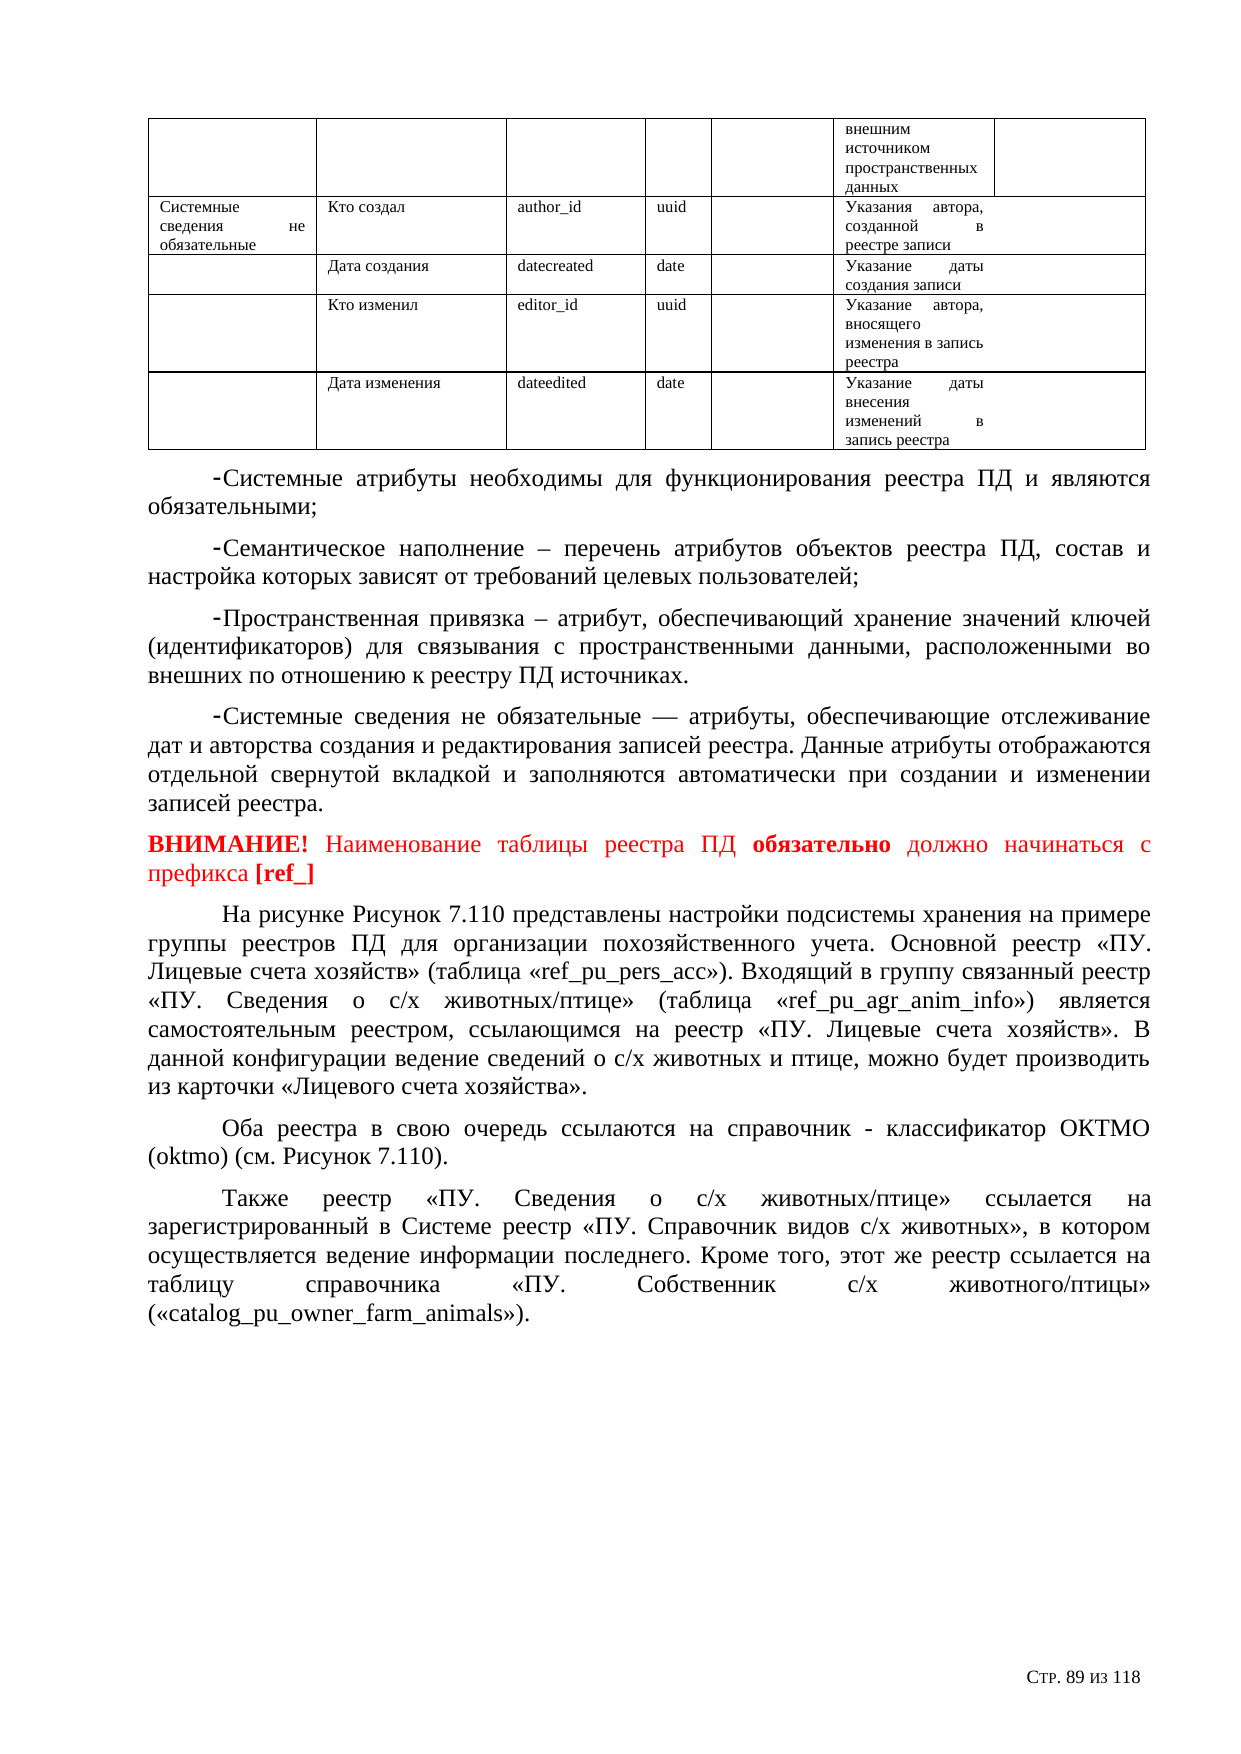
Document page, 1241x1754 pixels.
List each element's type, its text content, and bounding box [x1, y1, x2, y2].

table_cell Системные сведения не обязательные [149, 197, 316, 254]
table_cell uuid [646, 295, 711, 371]
table_cell date [646, 255, 711, 294]
table_cell [149, 255, 316, 294]
table_cell [712, 197, 833, 254]
table_cell [712, 255, 833, 294]
table_cell Указание даты внесения изменений в запись реестра [834, 373, 995, 449]
table_cell [646, 119, 711, 196]
list Пространственная привязка – атрибут, обеспечивающий хранение значений ключей (идентификаторов) для связывания с пространственными данными, расположенными во внешних по отношению к реестру ПД источниках. [148, 603, 1152, 689]
table_cell date [646, 373, 711, 449]
table_cell внешним источником пространственных данных [834, 119, 994, 196]
table_cell [995, 373, 1145, 449]
table_cell Дата изменения [317, 373, 506, 449]
table_cell datecreated [507, 255, 645, 294]
table_cell [149, 295, 316, 371]
list Семантическое наполнение – перечень атрибутов объектов реестра ПД, состав и настройка которых зависят от требований целевых пользователей; [148, 533, 1152, 590]
table_cell [507, 119, 645, 196]
table_cell uuid [646, 197, 711, 254]
table_cell Кто изменил [317, 295, 506, 371]
text На рисунке Рисунок 7.110 представлены настройки подсистемы хранения на примере группы реестров ПД для организации похозяйственного учета. Основной реестр «ПУ. Лицевые счета хозяйств» (таблица «ref_pu_pers_acc»). Входящий в группу связанный реестр «ПУ. Сведения о с/х животных/птице» (таблица «ref_pu_agr_anim_info») является самостоятельным реестром, ссылающимся на реестр «ПУ. Лицевые счета хозяйств». В данной конфигурации ведение сведений о с/х животных и птице, можно будет производить из карточки «Лицевого счета хозяйства». [148, 899, 1152, 1100]
table_cell [712, 119, 833, 196]
table_cell [995, 295, 1145, 371]
text ВНИМАНИЕ! Наименование таблицы реестра ПД обязательно должно начинаться с префикса [ref_] [148, 829, 1152, 886]
table_cell [995, 255, 1145, 294]
table_cell [712, 373, 833, 449]
table_cell [995, 119, 1145, 196]
table_cell [712, 295, 833, 371]
table_cell Указание автора, вносящего изменения в запись реестра [834, 295, 995, 371]
table_cell author_id [507, 197, 645, 254]
text Оба реестра в свою очередь ссылаются на справочник - классификатор ОКТМО (oktmo) (см. Рисунок 7.110). [148, 1113, 1152, 1170]
table_cell [149, 119, 316, 196]
table_cell [149, 373, 316, 449]
list Системные атрибуты необходимы для функционирования реестра ПД и являются обязательными; [148, 463, 1152, 520]
table_cell dateedited [507, 373, 645, 449]
table_cell [995, 197, 1145, 254]
table_cell Указания автора, созданной в реестре записи [834, 197, 995, 254]
table_cell Кто создал [317, 197, 506, 254]
table_cell Дата создания [317, 255, 506, 294]
text Также реестр «ПУ. Сведения о с/х животных/птице» ссылается на зарегистрированный в Системе реестр «ПУ. Справочник видов с/х животных», в котором осуществляется ведение информации последнего. Кроме того, этот же реестр ссылается на таблицу справочника «ПУ. Собственник с/х животного/птицы» («catalog_pu_owner_farm_animals»). [148, 1183, 1152, 1326]
table_cell editor_id [507, 295, 645, 371]
list Системные сведения не обязательные — атрибуты, обеспечивающие отслеживание дат и авторства создания и редактирования записей реестра. Данные атрибуты отображаются отдельной свернутой вкладкой и заполняются автоматически при создании и изменении записей реестра. [148, 701, 1152, 816]
table_cell [317, 119, 506, 196]
table_cell Указание даты создания записи [834, 255, 995, 294]
